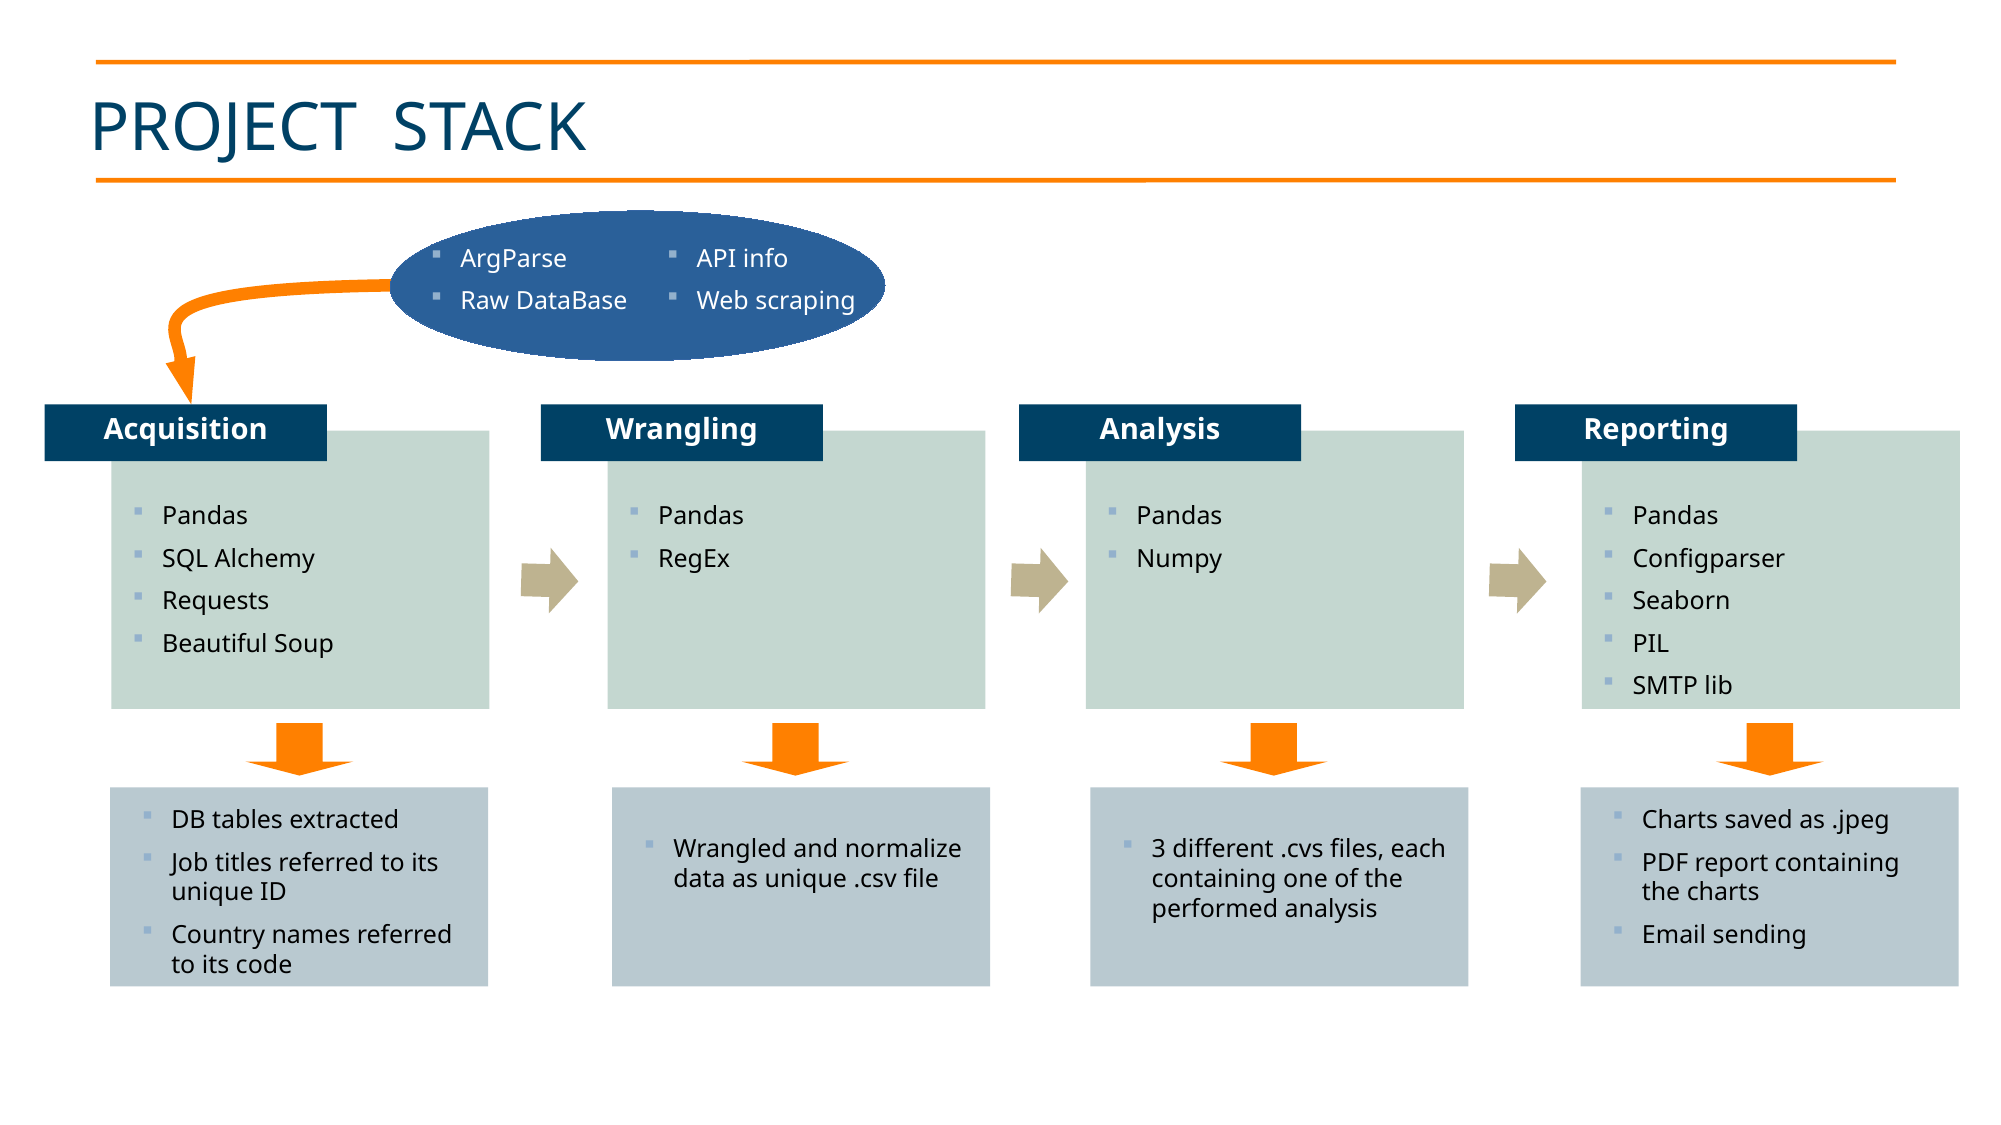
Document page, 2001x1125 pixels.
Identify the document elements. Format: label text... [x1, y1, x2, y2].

text_box [111, 430, 490, 709]
text_box [1090, 787, 1469, 987]
text_box Wrangling [540, 426, 823, 462]
text_box [1010, 547, 1069, 614]
text_box Wrangled and normalize data as unique .csv file [555, 833, 975, 1016]
title project stack [89, 73, 1863, 185]
text_box [1715, 723, 1824, 776]
text_box Charts saved as .jpeg PDF report containing the charts Email sending [1523, 803, 1944, 987]
text_box Analysis [1019, 404, 1302, 462]
text_box Pandas Configparser Seaborn PIL SMTP lib [1514, 499, 1946, 709]
text_box [245, 723, 354, 776]
text_box Pandas RegEx [539, 499, 972, 709]
text_box [1488, 547, 1547, 614]
text_box [612, 787, 991, 987]
text_box [607, 430, 986, 709]
text_box [1219, 723, 1328, 776]
text_box 3 different .cvs files, each containing one of the performed analysis [1033, 833, 1454, 1016]
text_box Acquisition [44, 404, 327, 462]
text_box API info Web scraping [578, 242, 924, 426]
text_box Pandas SQL Alchemy Requests Beautiful Soup [43, 499, 476, 709]
text_box [438, 210, 840, 242]
text_box [1581, 430, 1960, 709]
text_box DB tables extracted Job titles referred to its unique ID Country names referred to its code [53, 803, 473, 987]
text_box Pandas Numpy [1018, 499, 1450, 709]
text_box ArgParse Raw DataBase [342, 242, 578, 426]
text_box [1580, 787, 1959, 987]
text_box Reporting [1515, 404, 1798, 462]
text_box [520, 547, 579, 614]
text_box [1085, 430, 1464, 709]
text_box [741, 723, 850, 776]
text_box [110, 787, 489, 987]
